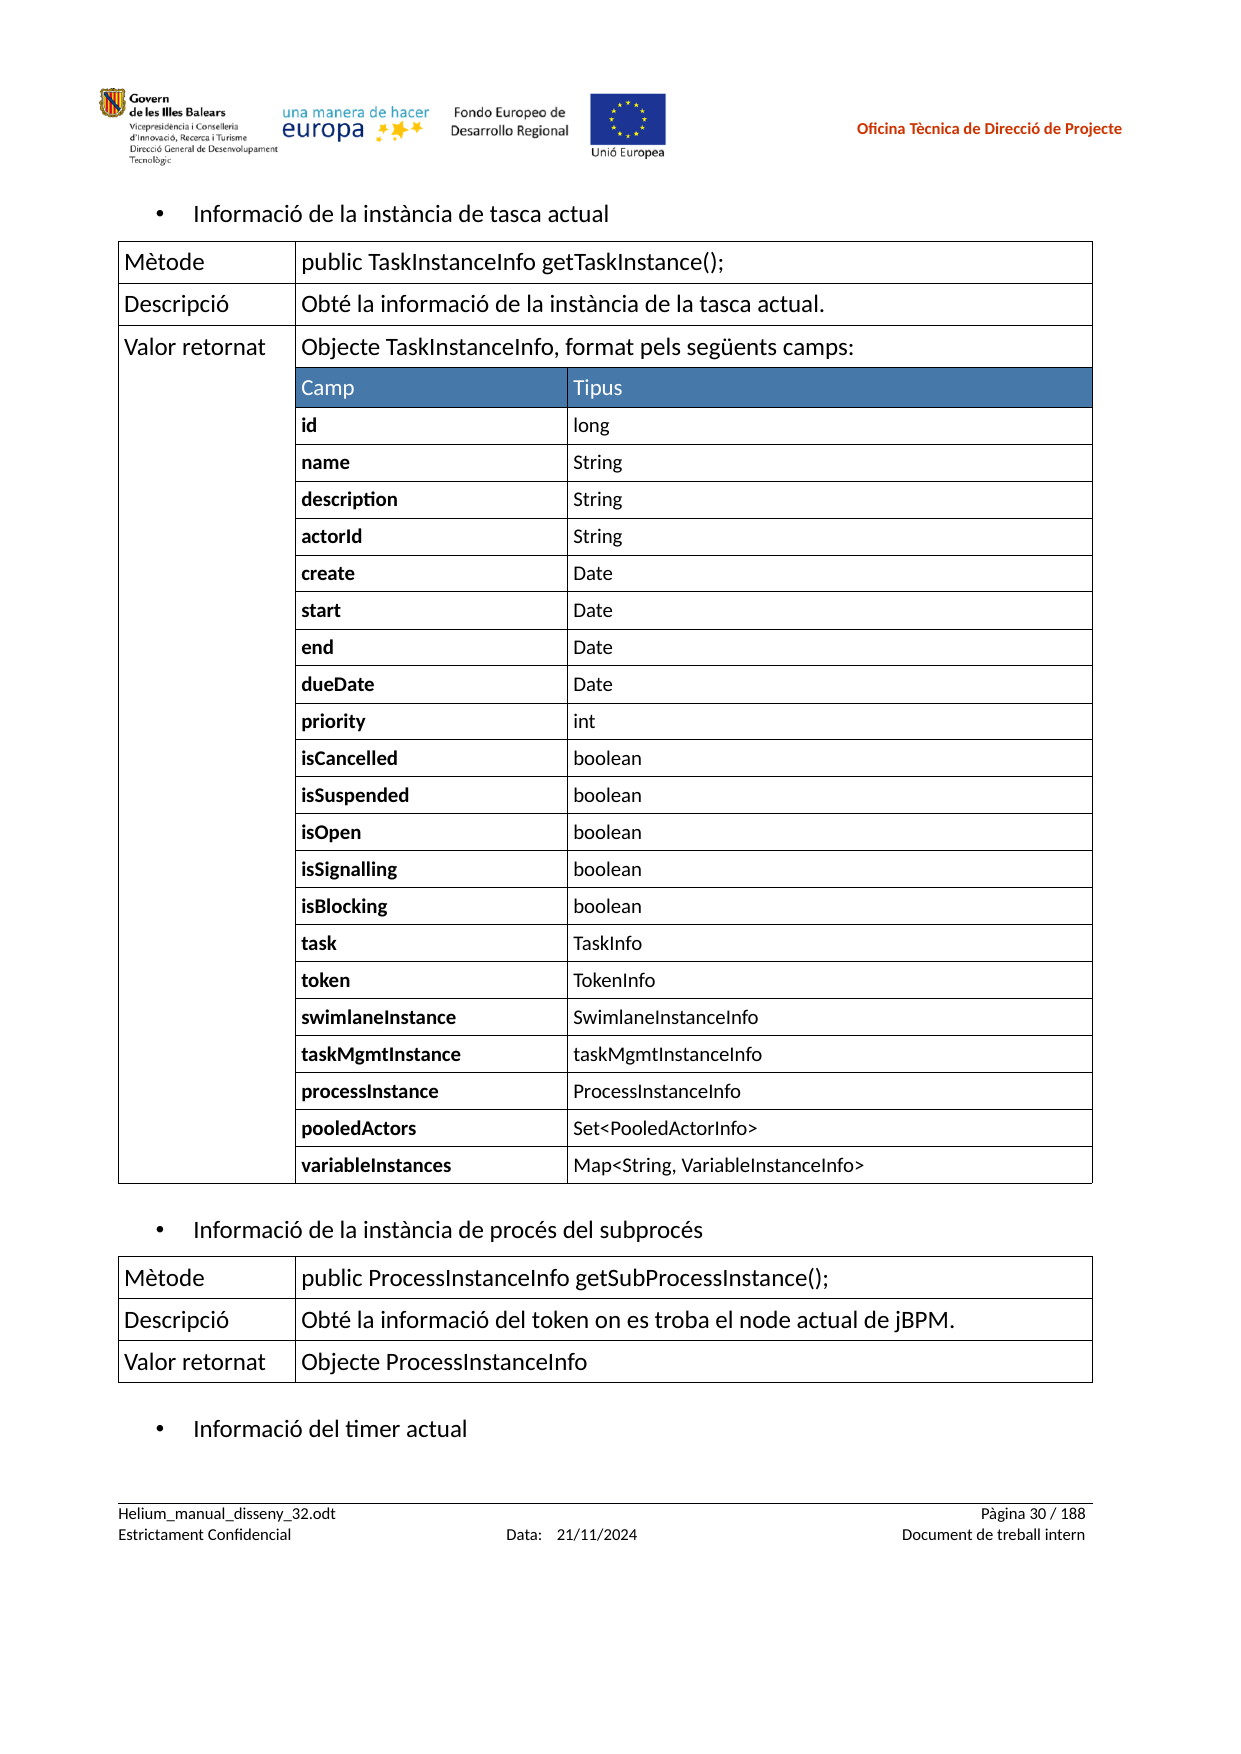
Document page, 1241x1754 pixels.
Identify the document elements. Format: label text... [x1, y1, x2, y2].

table_cell isBlocking [296, 888, 567, 924]
table_cell String [568, 445, 1092, 481]
table_cell isOpen [296, 814, 567, 850]
table_cell TokenInfo [568, 962, 1092, 998]
table_cell isCancelled [296, 740, 567, 776]
table_cell Tipus [568, 368, 1092, 407]
table_cell create [296, 556, 567, 591]
table_cell boolean [568, 777, 1092, 813]
table_cell ProcessInstanceInfo [568, 1073, 1092, 1109]
table_cell swimlaneInstance [296, 999, 567, 1035]
table_cell TaskInfo [568, 925, 1092, 961]
table_header public TaskInstanceInfo getTaskInstance(); [296, 242, 1092, 283]
list Informació de la instància de tasca actual [156, 198, 1122, 229]
table_cell task [296, 925, 567, 961]
table_cell id [296, 408, 567, 443]
table_cell end [296, 630, 567, 665]
table_cell Map<String, VariableInstanceInfo> [568, 1147, 1092, 1183]
table_cell boolean [568, 740, 1092, 776]
table_cell description [296, 482, 567, 517]
table_cell String [568, 482, 1092, 517]
table_cell Date [568, 556, 1092, 591]
table_cell Descripció [119, 284, 295, 325]
table_cell start [296, 592, 567, 628]
table_header Mètode [119, 1257, 295, 1298]
table_cell name [296, 445, 567, 481]
table_header public ProcessInstanceInfo getSubProcessInstance(); [296, 1257, 1092, 1298]
table_cell token [296, 962, 567, 998]
table_cell isSuspended [296, 777, 567, 813]
table_header Mètode [119, 242, 295, 283]
table_cell String [568, 519, 1092, 554]
table_cell Valor retornat [119, 326, 295, 1183]
table_cell boolean [568, 888, 1092, 924]
table_cell boolean [568, 851, 1092, 887]
table_cell Set<PooledActorInfo> [568, 1110, 1092, 1146]
list Informació del timer actual [156, 1413, 1122, 1443]
table_cell Objecte ProcessInstanceInfo [296, 1341, 1092, 1382]
table_cell Valor retornat [119, 1341, 295, 1382]
list Informació de la instància de procés del subprocés [156, 1214, 1122, 1244]
table_cell Date [568, 592, 1092, 628]
table_cell boolean [568, 814, 1092, 850]
table_cell Obté la informació de la instància de la tasca actual. [296, 284, 1092, 325]
table_cell Date [568, 630, 1092, 665]
table_cell pooledActors [296, 1110, 567, 1146]
table_cell taskMgmtInstanceInfo [568, 1036, 1092, 1072]
table_cell Obté la informació del token on es troba el node actual de jBPM. [296, 1299, 1092, 1340]
table_cell Objecte TaskInstanceInfo, format pels següents camps: [296, 326, 1092, 367]
table_cell Descripció [119, 1299, 295, 1340]
table_cell int [568, 704, 1092, 739]
table_cell actorId [296, 519, 567, 554]
table_cell processInstance [296, 1073, 567, 1109]
table_cell Camp [296, 368, 567, 407]
picture [99, 87, 668, 166]
table_cell SwimlaneInstanceInfo [568, 999, 1092, 1035]
table_cell taskMgmtInstance [296, 1036, 567, 1072]
table_cell isSignalling [296, 851, 567, 887]
table_cell Date [568, 666, 1092, 702]
table_cell dueDate [296, 666, 567, 702]
table_cell priority [296, 704, 567, 739]
table_cell variableInstances [296, 1147, 567, 1183]
table_cell long [568, 408, 1092, 443]
